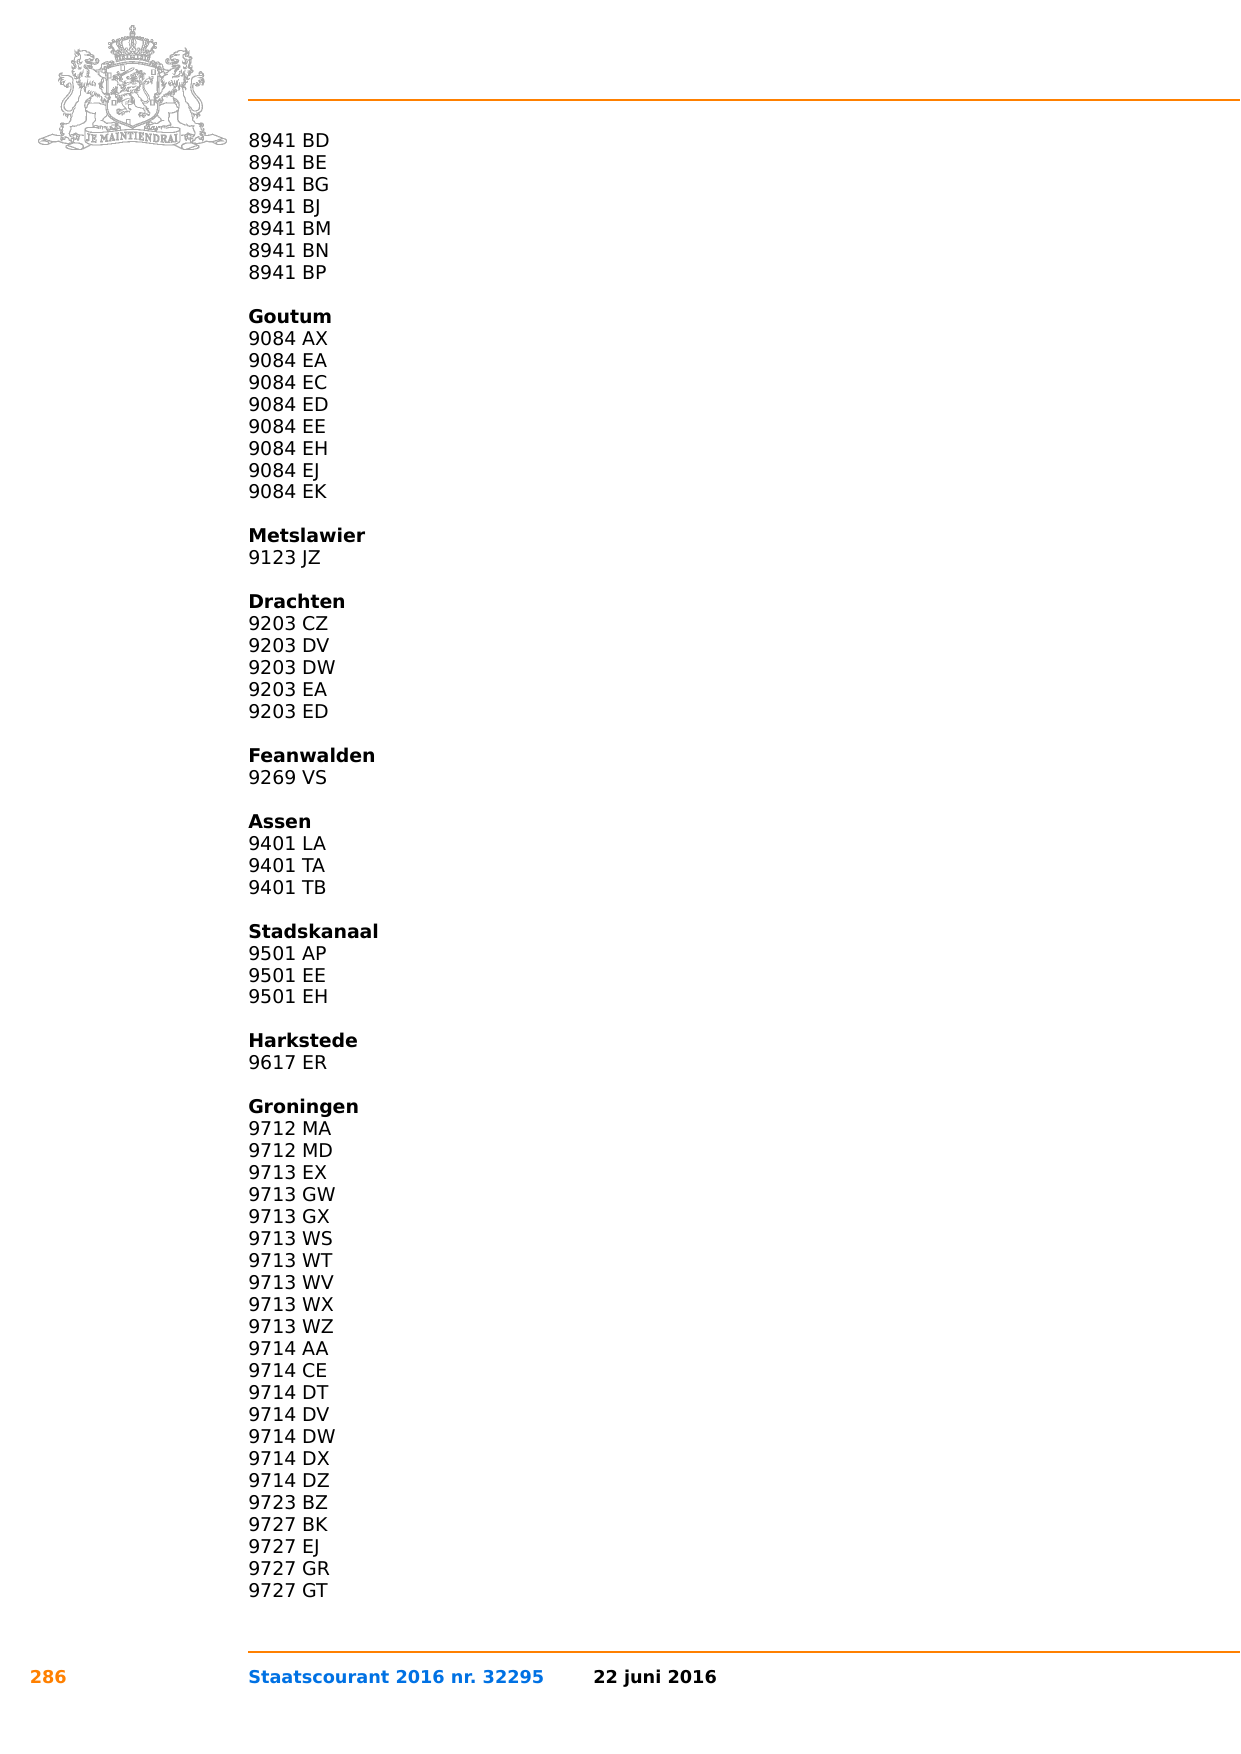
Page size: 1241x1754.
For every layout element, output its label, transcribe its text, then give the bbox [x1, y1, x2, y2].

text 9714 DV [248, 1404, 1163, 1426]
text 8941 BM [248, 218, 1163, 240]
picture [38, 25, 227, 150]
text Groningen [248, 1096, 1163, 1118]
text 9084 EA [248, 349, 1163, 372]
text 9203 DW [248, 657, 1163, 679]
text 9713 WV [248, 1272, 1163, 1294]
text Goutum [248, 306, 1163, 328]
text Drachten [248, 591, 1163, 613]
text 8941 BD [248, 130, 1163, 152]
text 9714 DT [248, 1382, 1163, 1404]
text 9714 AA [248, 1338, 1163, 1360]
text 9712 MD [248, 1140, 1163, 1162]
text Metslawier [248, 525, 1163, 547]
text 9712 MA [248, 1118, 1163, 1140]
text 9084 ED [248, 393, 1163, 416]
text 9401 LA [248, 833, 1163, 855]
text 9727 GT [248, 1580, 1163, 1602]
text 9713 GW [248, 1184, 1163, 1206]
text 8941 BP [248, 262, 1163, 284]
text 9084 EH [248, 437, 1163, 459]
text 9084 EC [248, 372, 1163, 393]
text 9084 EJ [248, 459, 1163, 481]
text 9713 EX [248, 1162, 1163, 1184]
text 9617 ER [248, 1052, 1163, 1074]
text 9501 EE [248, 964, 1163, 986]
text 9713 GX [248, 1206, 1163, 1228]
text 9713 WZ [248, 1316, 1163, 1338]
text 9401 TA [248, 855, 1163, 877]
text 9401 TB [248, 877, 1163, 899]
text 9084 EE [248, 416, 1163, 437]
text 9084 EK [248, 481, 1163, 503]
text 9203 CZ [248, 613, 1163, 635]
text 9123 JZ [248, 547, 1163, 569]
text 9203 DV [248, 635, 1163, 657]
text Stadskanaal [248, 921, 1163, 942]
text 8941 BE [248, 152, 1163, 174]
text 9714 DZ [248, 1470, 1163, 1492]
text 9723 BZ [248, 1492, 1163, 1514]
text 9269 VS [248, 767, 1163, 789]
text 9713 WT [248, 1250, 1163, 1272]
text 9714 CE [248, 1360, 1163, 1382]
text 9727 GR [248, 1558, 1163, 1580]
text 8941 BG [248, 174, 1163, 196]
text Feanwalden [248, 745, 1163, 767]
text 9713 WS [248, 1228, 1163, 1250]
text 9727 EJ [248, 1536, 1163, 1558]
text 9203 ED [248, 701, 1163, 723]
text 9203 EA [248, 679, 1163, 701]
text 9714 DX [248, 1448, 1163, 1470]
text 9084 AX [248, 328, 1163, 349]
text 9727 BK [248, 1514, 1163, 1536]
text Harkstede [248, 1030, 1163, 1052]
text 9714 DW [248, 1426, 1163, 1448]
text 8941 BJ [248, 196, 1163, 218]
text 9501 AP [248, 942, 1163, 964]
text 9501 EH [248, 986, 1163, 1008]
text Assen [248, 811, 1163, 833]
text 9713 WX [248, 1294, 1163, 1316]
text 8941 BN [248, 240, 1163, 262]
